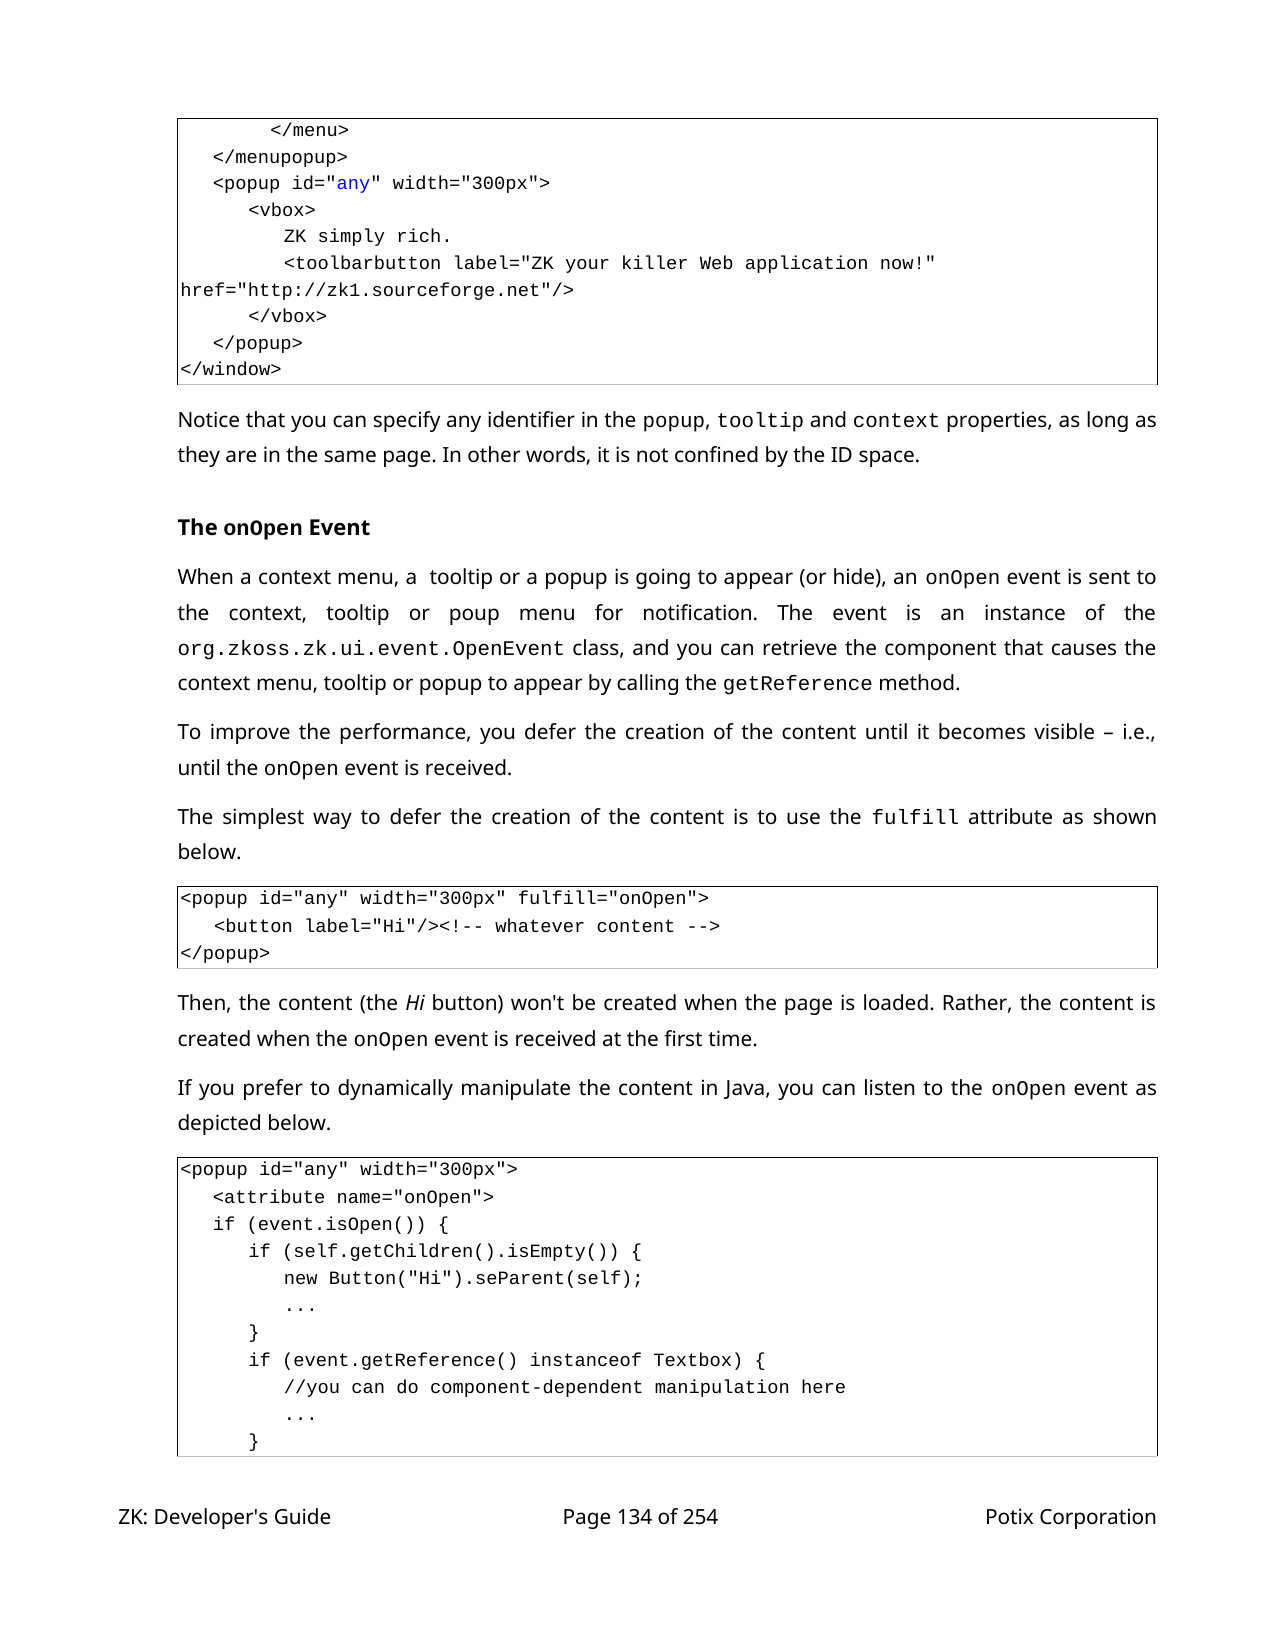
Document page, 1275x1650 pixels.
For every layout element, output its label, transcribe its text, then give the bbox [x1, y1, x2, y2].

text <popup id="any" width="300px"> [178, 1158, 1157, 1182]
text if (self.getChildren().isEmpty()) { [178, 1239, 1157, 1263]
text <attribute name="onOpen"> [178, 1184, 1157, 1209]
text To improve the performance, you defer the creation of the content until it becomes visible – i.e., until the onOpen event is received. [177, 717, 1157, 781]
text </menu> </menupopup> <popup id="any" width="300px"> <vbox> ZK simply rich. <toolbarbutton label="ZK your killer Web application now!" href="http://zk1.sourceforge.net"/> </vbox> </popup> </window> [178, 119, 1157, 384]
text The simplest way to defer the creation of the content is to use the fulfill attribute as shown below. [177, 802, 1157, 866]
text new Button("Hi").seParent(self); [178, 1266, 1157, 1290]
text <button label="Hi"/><!-- whatever content --> [178, 913, 1157, 938]
text Then, the content (the Hi button) won't be created when the page is loaded. Rather, the content is created when the onOpen event is received at the first time. [177, 988, 1157, 1052]
text //you can do component-dependent manipulation here [178, 1375, 1157, 1399]
text If you prefer to dynamically manipulate the content in Java, you can listen to the onOpen event as depicted below. [177, 1073, 1157, 1137]
text } [178, 1429, 1157, 1456]
text ... [178, 1402, 1157, 1426]
text Notice that you can specify any identifier in the popup, tooltip and context properties, as long as they are in the same page. In other words, it is not confined by the ID space. [177, 405, 1157, 469]
text </popup> [178, 941, 1157, 968]
text When a context menu, a tooltip or a popup is going to appear (or hide), an onOpen event is sent to the context, tooltip or poup menu for notification. The event is an instance of the org.zkoss.zk.ui.event.OpenEvent class, and you can retrieve the component that causes the context menu, tooltip or popup to appear by calling the getReference method. [177, 562, 1157, 697]
text if (event.isOpen()) { [178, 1212, 1157, 1236]
text <popup id="any" width="300px" fulfill="onOpen"> [178, 887, 1157, 911]
text if (event.getReference() instanceof Textbox) { [178, 1348, 1157, 1372]
text } [178, 1320, 1157, 1345]
text ... [178, 1293, 1157, 1317]
subtitle The onOpen Event [177, 511, 1157, 541]
